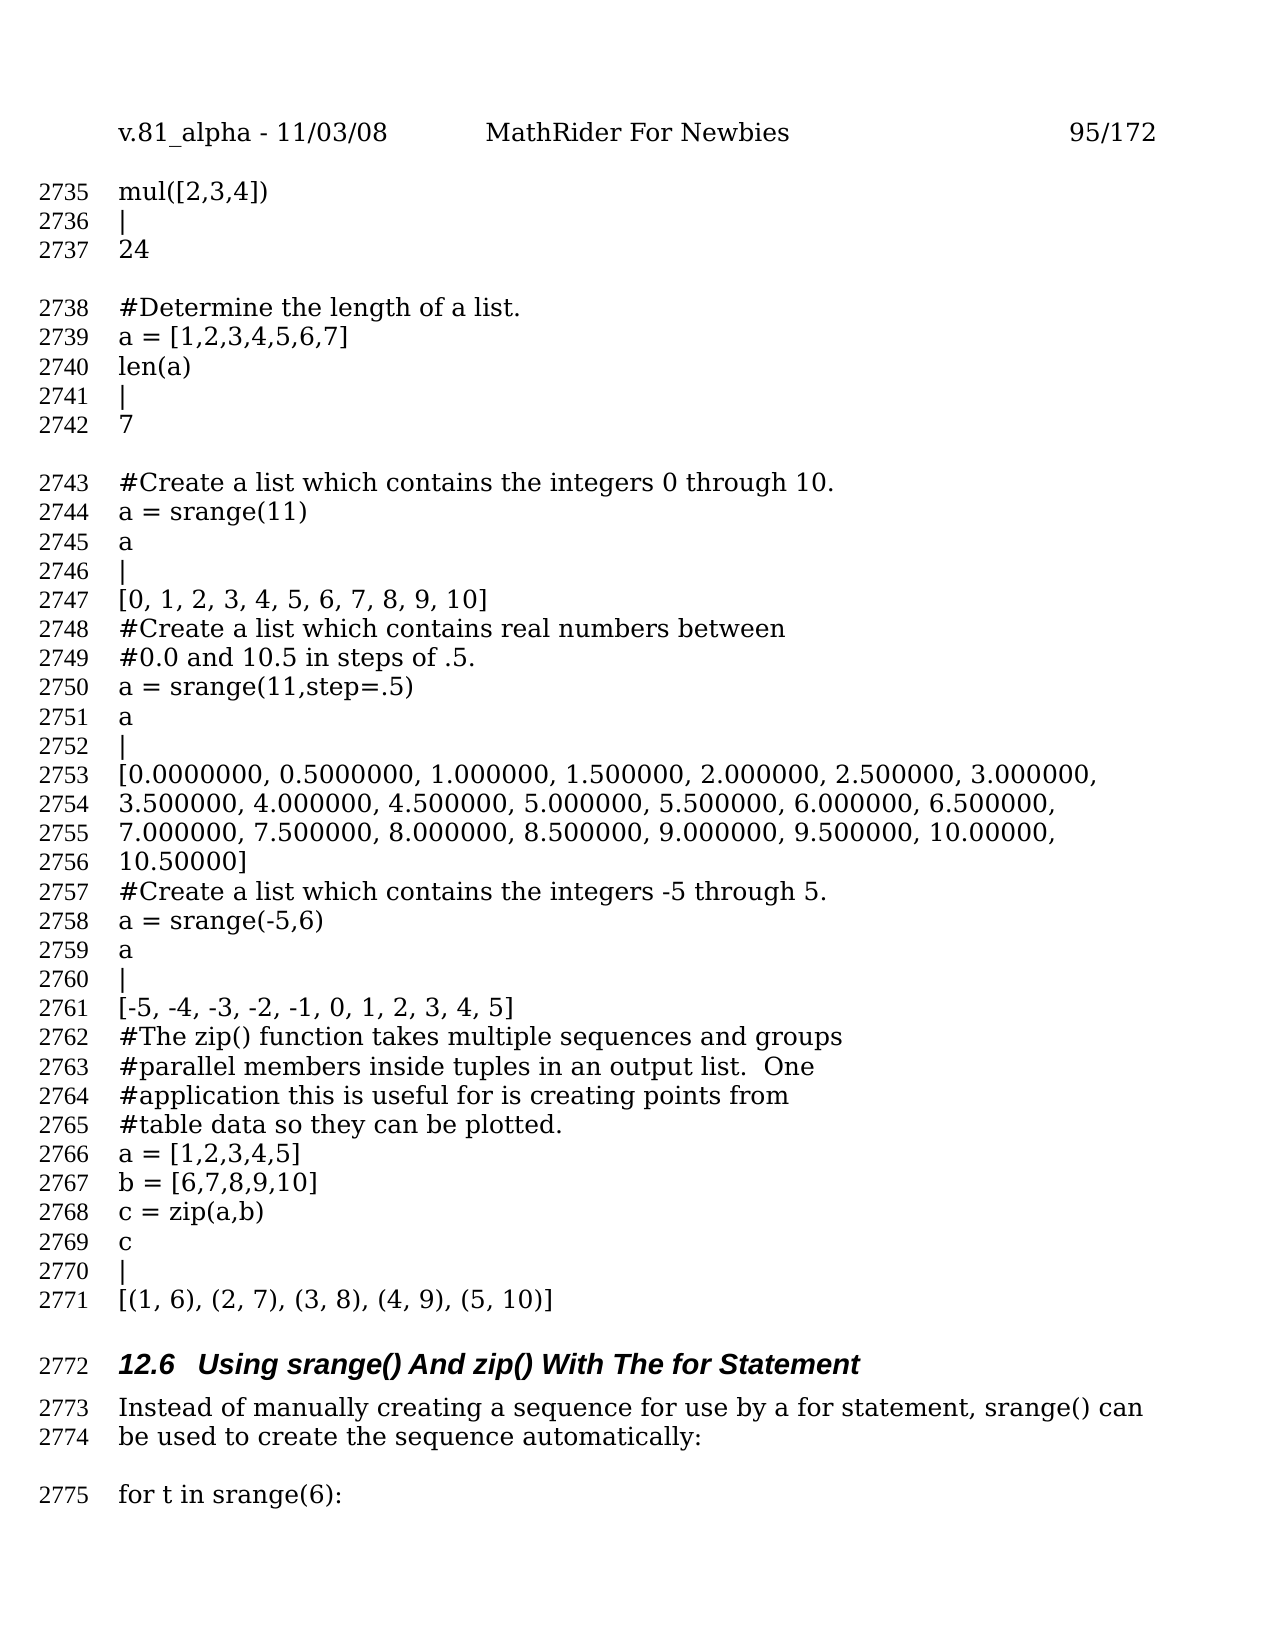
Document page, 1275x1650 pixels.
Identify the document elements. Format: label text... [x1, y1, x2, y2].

text a = srange(-5,6) [118, 906, 1157, 935]
text c [118, 1227, 1157, 1256]
text | [118, 556, 1157, 585]
text a = srange(11,step=.5) [118, 673, 1157, 702]
text len(a) [118, 352, 1157, 381]
text a [118, 935, 1157, 964]
text #Create a list which contains real numbers between [118, 614, 1157, 643]
text mul([2,3,4]) [118, 177, 1157, 206]
text [0.0000000, 0.5000000, 1.000000, 1.500000, 2.000000, 2.500000, 3.000000, 3.500000, 4.000000, 4.500000, 5.000000, 5.500000, 6.000000, 6.500000, 7.000000, 7.500000, 8.000000, 8.500000, 9.000000, 9.500000, 10.00000, 10.50000] [118, 760, 1157, 877]
text | [118, 206, 1157, 235]
text #Determine the length of a list. [118, 293, 1157, 323]
text [-5, -4, -3, -2, -1, 0, 1, 2, 3, 4, 5] [118, 993, 1157, 1023]
text a = [1,2,3,4,5] [118, 1139, 1157, 1168]
text #Create a list which contains the integers -5 through 5. [118, 877, 1157, 906]
text #parallel members inside tuples in an output list. One [118, 1052, 1157, 1081]
text #table data so they can be plotted. [118, 1110, 1157, 1139]
text b = [6,7,8,9,10] [118, 1168, 1157, 1198]
text | [118, 964, 1157, 993]
text Instead of manually creating a sequence for use by a for statement, srange() can be used to create the sequence automatically: [118, 1393, 1157, 1451]
text [(1, 6), (2, 7), (3, 8), (4, 9), (5, 10)] [118, 1285, 1157, 1314]
text a = srange(11) [118, 498, 1157, 527]
text a [118, 527, 1157, 556]
text a = [1,2,3,4,5,6,7] [118, 323, 1157, 352]
text | [118, 731, 1157, 760]
subtitle Using srange() And zip() With The for Statement [118, 1347, 1157, 1381]
text #The zip() function takes multiple sequences and groups [118, 1023, 1157, 1052]
text 24 [118, 235, 1157, 264]
text #Create a list which contains the integers 0 through 10. [118, 468, 1157, 498]
text #0.0 and 10.5 in steps of .5. [118, 643, 1157, 673]
text for t in srange(6): [118, 1480, 1157, 1509]
text c = zip(a,b) [118, 1198, 1157, 1227]
text a [118, 702, 1157, 731]
text [0, 1, 2, 3, 4, 5, 6, 7, 8, 9, 10] [118, 585, 1157, 614]
text | [118, 1256, 1157, 1285]
text #application this is useful for is creating points from [118, 1081, 1157, 1110]
text 7 [118, 410, 1157, 439]
text | [118, 381, 1157, 410]
